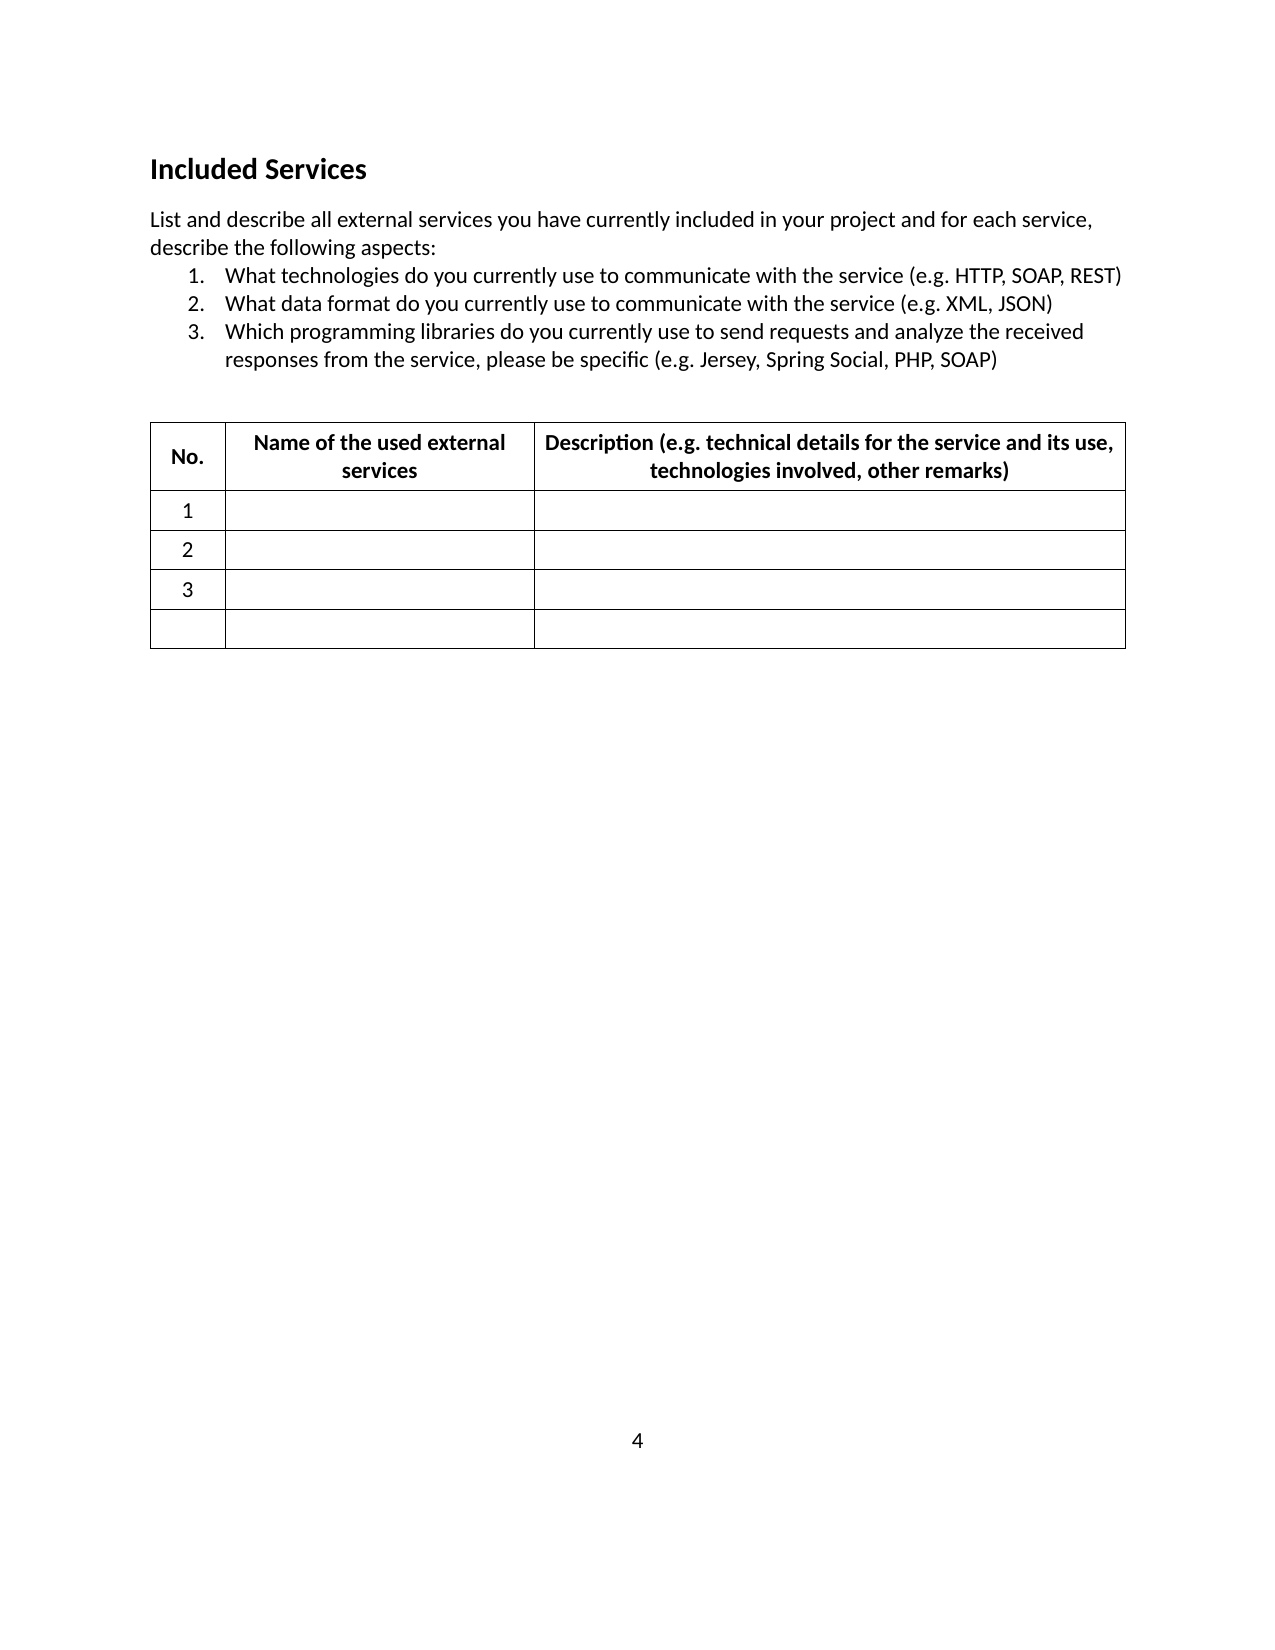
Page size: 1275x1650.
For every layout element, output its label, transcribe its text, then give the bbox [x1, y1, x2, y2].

subtitle Included Services [150, 150, 1125, 187]
table_header Description (e.g. technical details for the service and its use, technologies involved, other remarks) [535, 423, 1125, 490]
table_cell [226, 491, 534, 529]
table_cell [535, 610, 1125, 648]
table_cell [535, 570, 1125, 609]
table_cell 3 [151, 570, 225, 609]
table_cell [226, 610, 534, 648]
table_cell 1 [151, 491, 225, 529]
list What data format do you currently use to communicate with the service (e.g. XML, JSON) [187, 289, 1125, 317]
table_header No. [151, 423, 225, 490]
table_header Name of the used external services [226, 423, 534, 490]
table_cell [226, 570, 534, 609]
text List and describe all external services you have currently included in your project and for each service, describe the following aspects: [150, 205, 1125, 261]
list Which programming libraries do you currently use to send requests and analyze the received responses from the service, please be specific (e.g. Jersey, Spring Social, PHP, SOAP) [187, 317, 1125, 373]
table_cell [151, 610, 225, 648]
table_cell [226, 531, 534, 569]
list What technologies do you currently use to communicate with the service (e.g. HTTP, SOAP, REST) [187, 261, 1125, 289]
table_cell 2 [151, 531, 225, 569]
table_cell [535, 531, 1125, 569]
table_cell [535, 491, 1125, 529]
